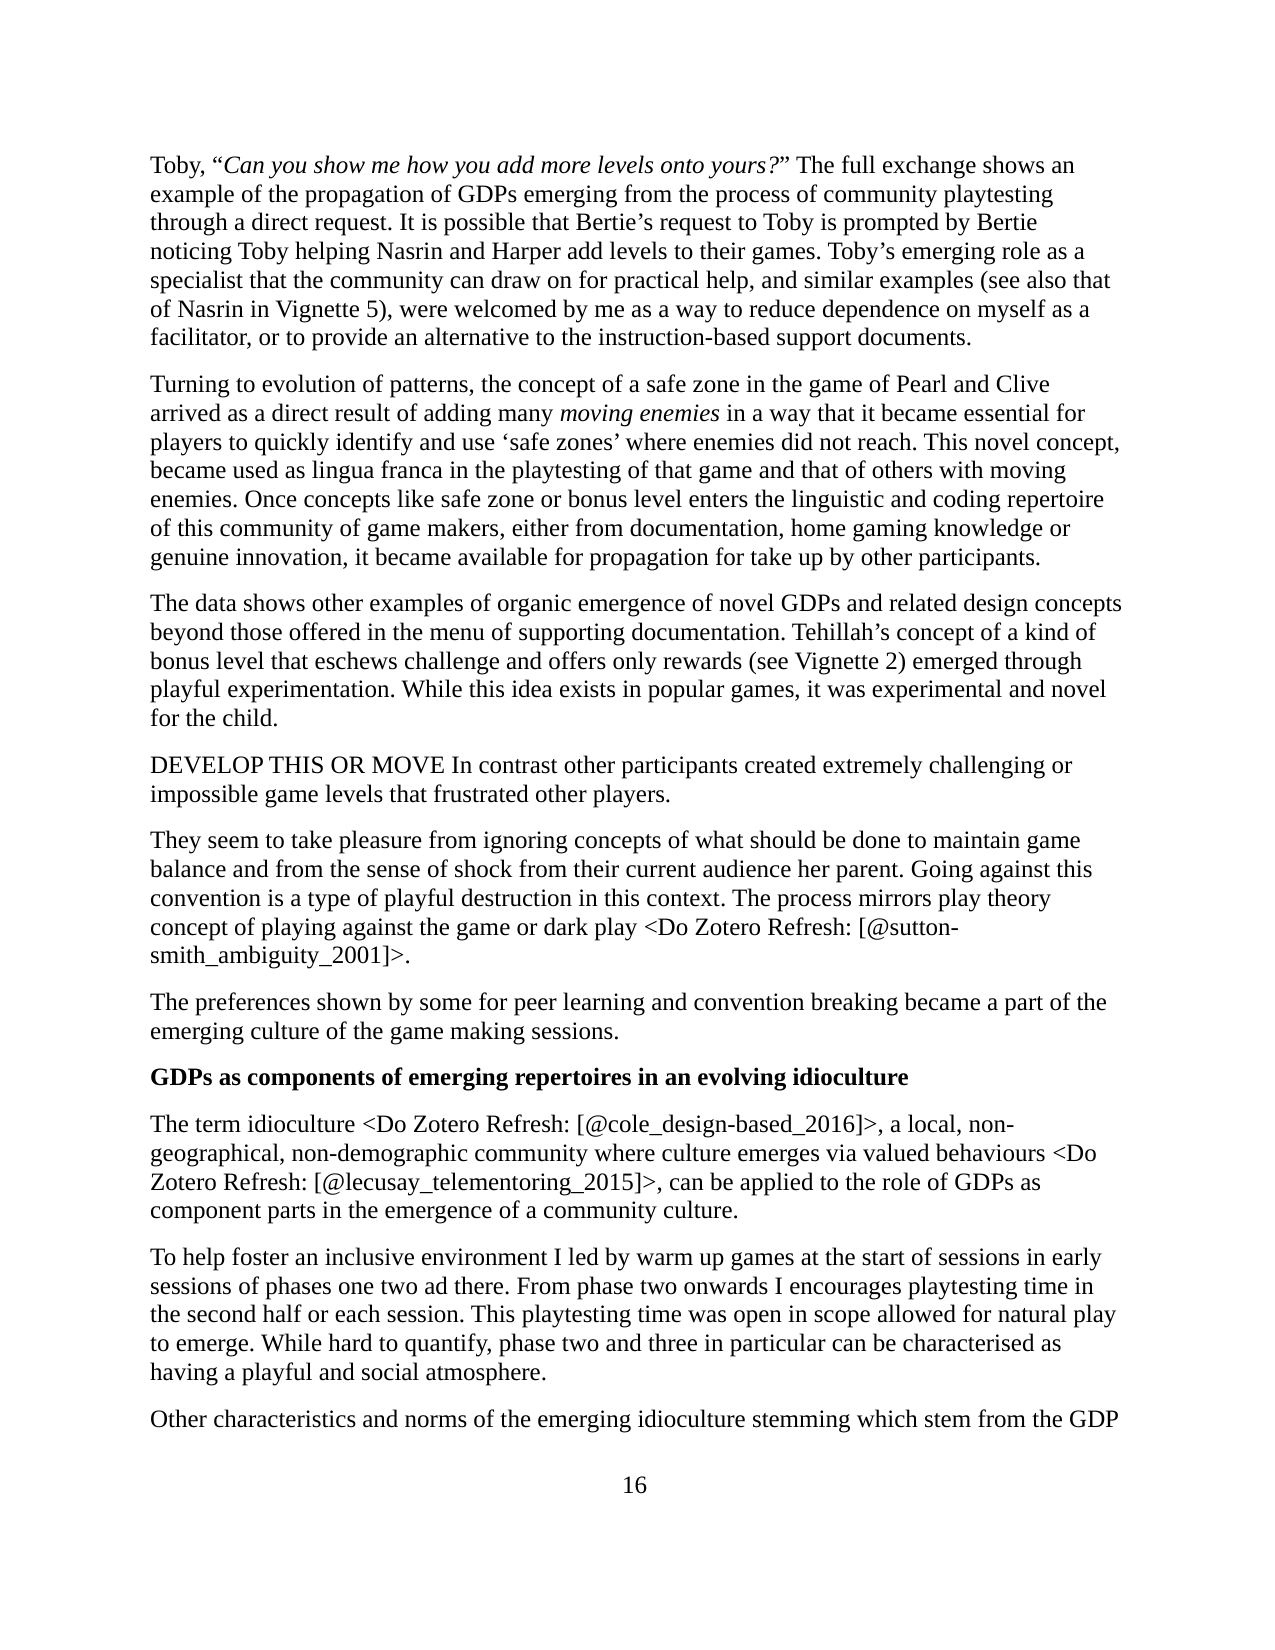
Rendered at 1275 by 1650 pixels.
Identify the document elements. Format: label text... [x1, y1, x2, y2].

text GDPs as components of emerging repertoires in an evolving idioculture [150, 1062, 1125, 1091]
text The preferences shown by some for peer learning and convention breaking became a part of the emerging culture of the game making sessions. [150, 987, 1125, 1044]
text Toby, “Can you show me how you add more levels onto yours?” The full exchange shows an example of the propagation of GDPs emerging from the process of community playtesting through a direct request. It is possible that Bertie’s request to Toby is prompted by Bertie noticing Toby helping Nasrin and Harper add levels to their games. Toby’s emerging role as a specialist that the community can draw on for practical help, and similar examples (see also that of Nasrin in Vignette 5), were welcomed by me as a way to reduce dependence on myself as a facilitator, or to provide an alternative to the instruction-based support documents. [150, 150, 1125, 351]
text The data shows other examples of organic emergence of novel GDPs and related design concepts beyond those offered in the menu of supporting documentation. Tehillah’s concept of a kind of bonus level that eschews challenge and offers only rewards (see Vignette 2) emerged through playful experimentation. While this idea exists in popular games, it was experimental and novel for the child. [150, 588, 1125, 732]
text The term idioculture <Do Zotero Refresh: [@cole_design-based_2016]>, a local, non-geographical, non-demographic community where culture emerges via valued behaviours <Do Zotero Refresh: [@lecusay_telementoring_2015]>, can be applied to the role of GDPs as component parts in the emergence of a community culture. [150, 1109, 1125, 1224]
text They seem to take pleasure from ignoring concepts of what should be done to maintain game balance and from the sense of shock from their current audience her parent. Going against this convention is a type of playful destruction in this context. The process mirrors play theory concept of playing against the game or dark play <Do Zotero Refresh: [@sutton-smith_ambiguity_2001]>. [150, 825, 1125, 969]
text Turning to evolution of patterns, the concept of a safe zone in the game of Pearl and Clive arrived as a direct result of adding many moving enemies in a way that it became essential for players to quickly identify and use ‘safe zones’ where enemies did not reach. This novel concept, became used as lingua franca in the playtesting of that game and that of others with moving enemies. Once concepts like safe zone or bonus level enters the linguistic and coding repertoire of this community of game makers, either from documentation, home gaming knowledge or genuine innovation, it became available for propagation for take up by other participants. [150, 369, 1125, 570]
text To help foster an inclusive environment I led by warm up games at the start of sessions in early sessions of phases one two ad there. From phase two onwards I encourages playtesting time in the second half or each session. This playtesting time was open in scope allowed for natural play to emerge. While hard to quantify, phase two and three in particular can be characterised as having a playful and social atmosphere. [150, 1242, 1125, 1386]
text Other characteristics and norms of the emerging idioculture stemming which stem from the GDP [150, 1404, 1125, 1432]
text DEVELOP THIS OR MOVE In contrast other participants created extremely challenging or impossible game levels that frustrated other players. [150, 750, 1125, 807]
